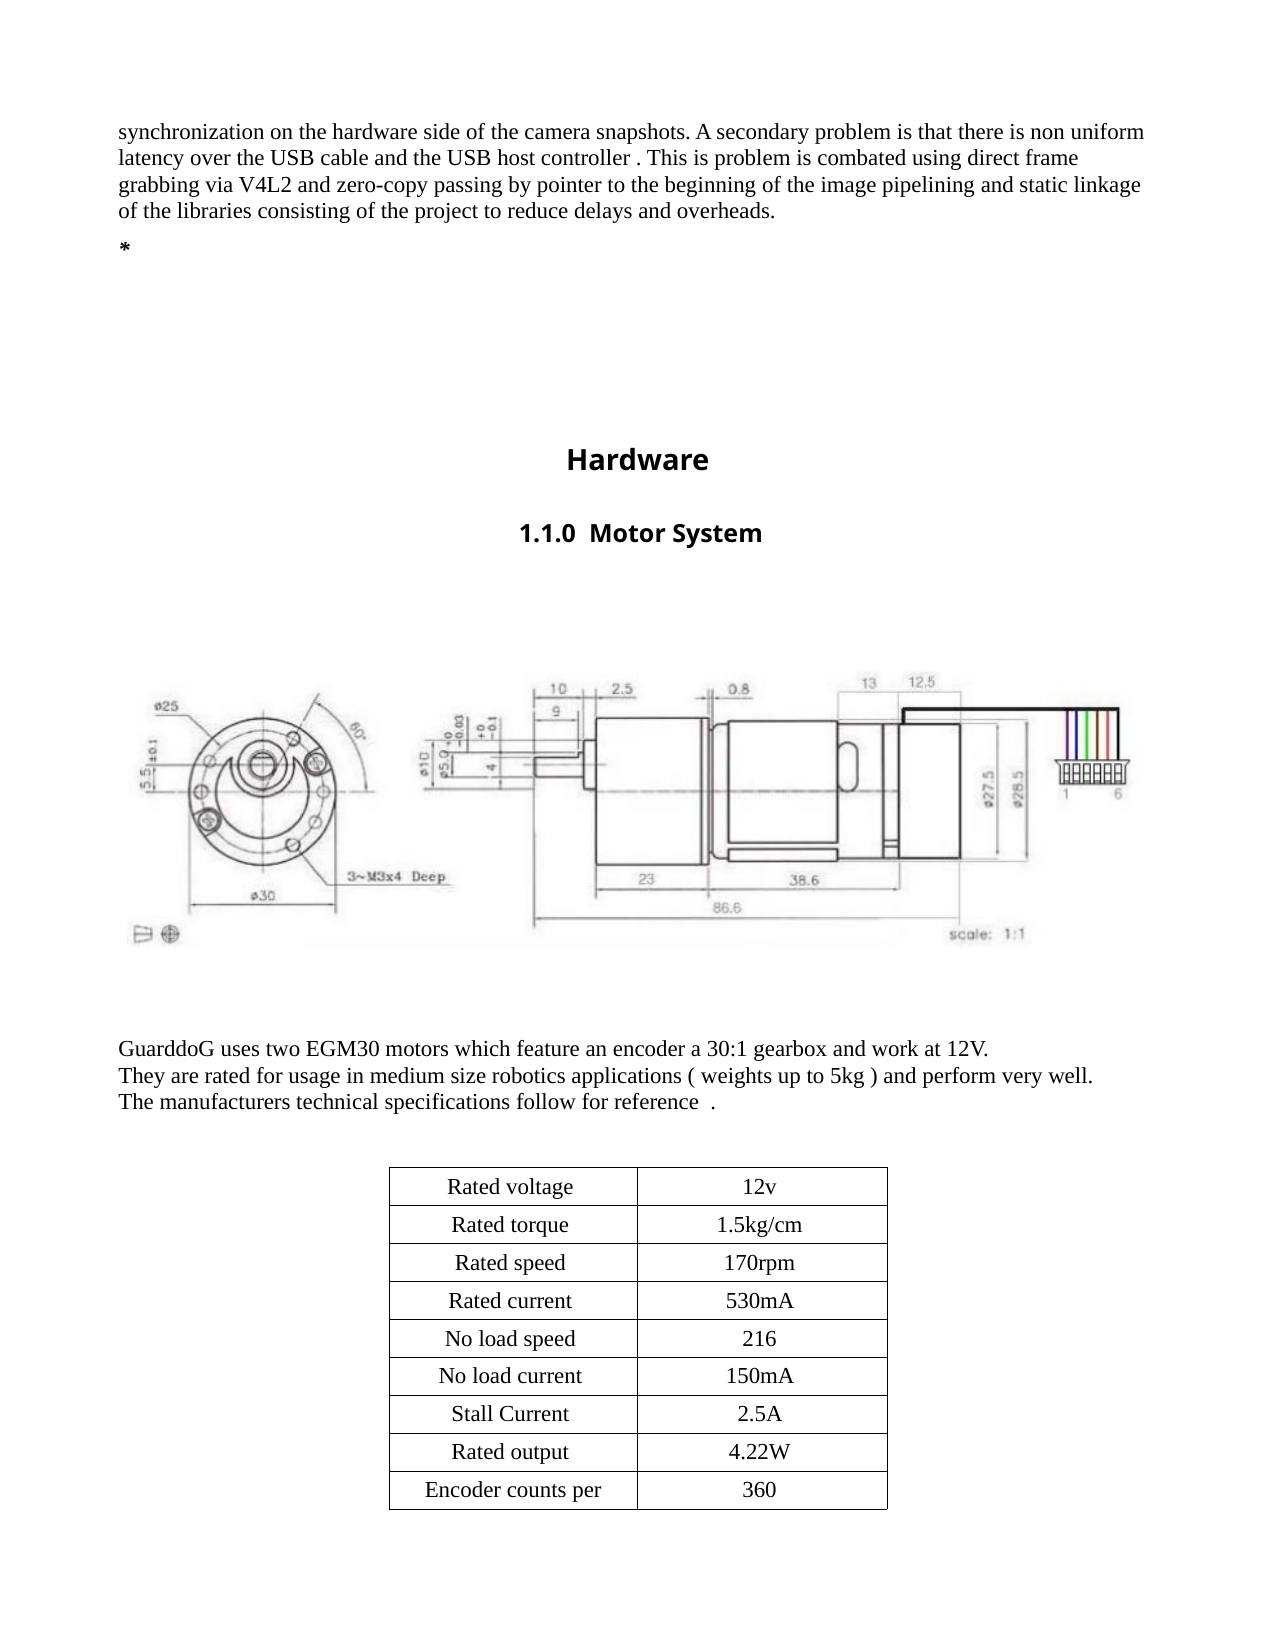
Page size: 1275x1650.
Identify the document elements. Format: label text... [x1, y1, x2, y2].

table_cell Rated output [390, 1434, 637, 1471]
text The manufacturers technical specifications follow for reference . [118, 1088, 1157, 1114]
table_cell No load speed [390, 1320, 637, 1357]
picture [118, 663, 1157, 951]
table_cell 216 [638, 1320, 887, 1357]
table_cell No load current [390, 1358, 637, 1395]
table_cell 360 [638, 1472, 887, 1508]
table_cell 150mA [638, 1358, 887, 1395]
table_cell 1.5kg/cm [638, 1206, 887, 1243]
text Hardware [118, 439, 1157, 479]
table_cell Encoder counts per [390, 1472, 637, 1508]
text 1.1.0 Motor System [118, 516, 1157, 550]
table_cell Stall Current [390, 1396, 637, 1433]
table_cell 170rpm [638, 1244, 887, 1281]
table_cell 530mA [638, 1282, 887, 1319]
table_cell 2.5A [638, 1396, 887, 1433]
table_cell 4.22W [638, 1434, 887, 1471]
text * [118, 236, 1157, 262]
text They are rated for usage in medium size robotics applications ( weights up to 5kg ) and perform very well. [118, 1062, 1157, 1088]
text GuarddoG uses two EGM30 motors which feature an encoder a 30:1 gearbox and work at 12V. [118, 1035, 1157, 1062]
table_cell Rated torque [390, 1206, 637, 1243]
table_header Rated voltage [390, 1168, 637, 1205]
table_cell Rated speed [390, 1244, 637, 1281]
text synchronization on the hardware side of the camera snapshots. A secondary problem is that there is non uniform latency over the USB cable and the USB host controller . This is problem is combated using direct frame grabbing via V4L2 and zero-copy passing by pointer to the beginning of the image pipelining and static linkage of the libraries consisting of the project to reduce delays and overheads. [118, 118, 1157, 223]
table_header 12v [638, 1168, 887, 1205]
table_cell Rated current [390, 1282, 637, 1319]
